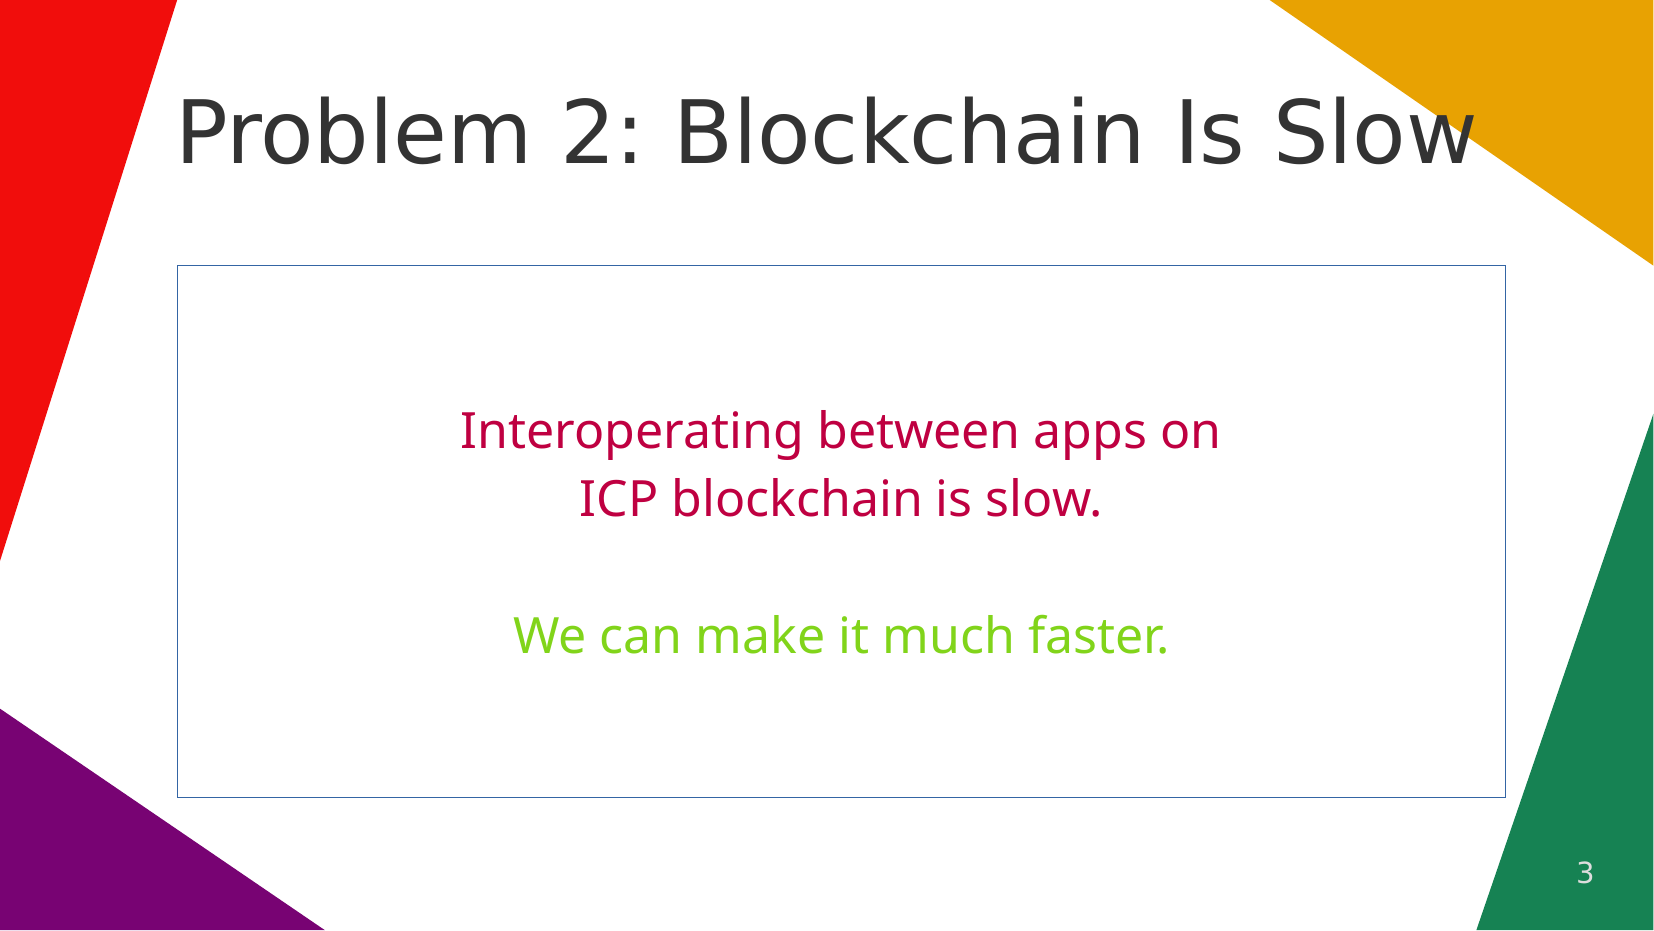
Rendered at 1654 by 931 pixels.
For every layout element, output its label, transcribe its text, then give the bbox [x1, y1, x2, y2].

title Problem 2: Blockchain Is Slow [118, 59, 1536, 207]
text_box Interoperating between apps on ICP blockchain is slow. We can make it much faster. [177, 265, 1506, 798]
